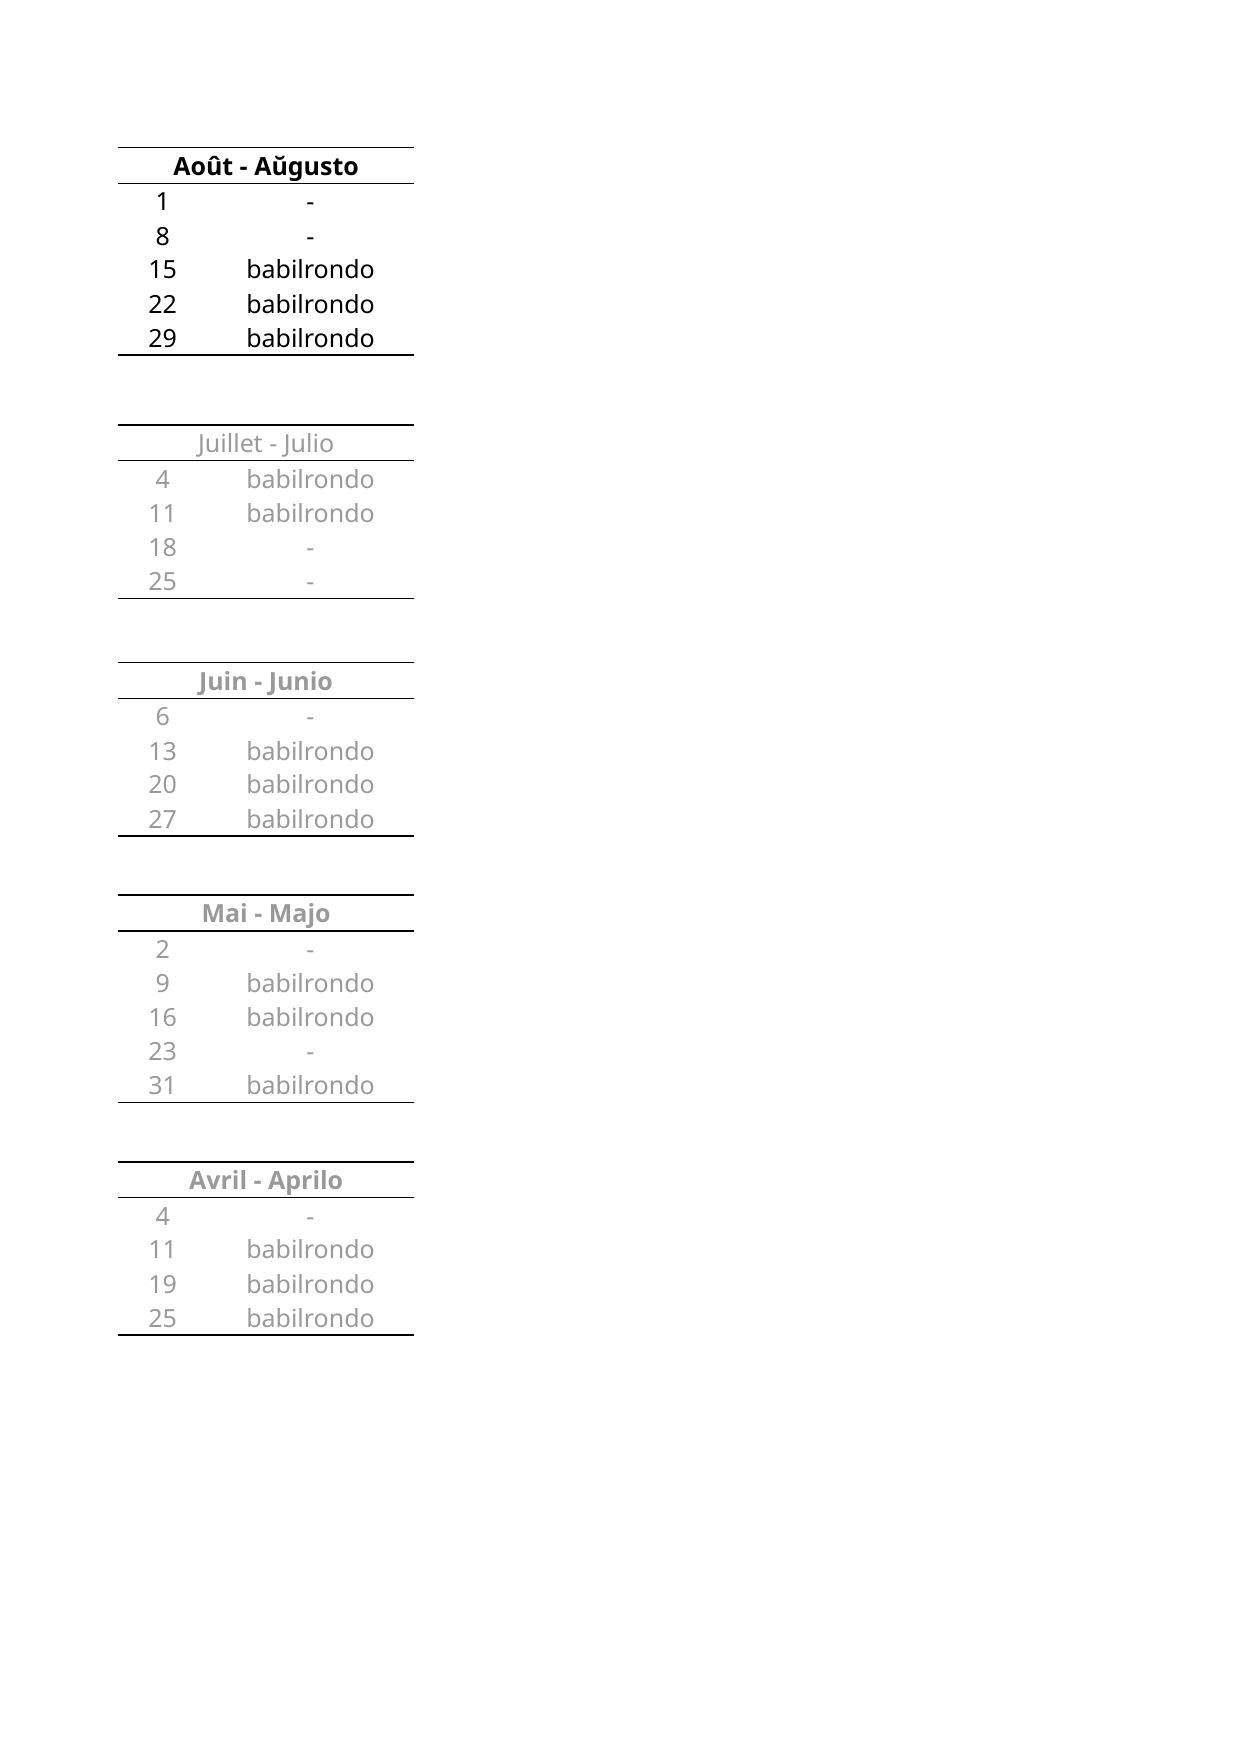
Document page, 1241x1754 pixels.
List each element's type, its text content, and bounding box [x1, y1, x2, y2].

table_cell - [207, 529, 414, 563]
table_cell babilrondo [207, 767, 414, 801]
table_cell - [207, 1034, 414, 1068]
table_cell babilrondo [207, 320, 414, 354]
table_cell 4 [118, 461, 207, 495]
table_cell babilrondo [207, 1000, 414, 1034]
table_cell 13 [118, 733, 207, 767]
table_cell - [207, 699, 414, 733]
table_cell 18 [118, 529, 207, 563]
table_cell 6 [118, 699, 207, 733]
table_cell 1 [118, 184, 207, 218]
table_cell - [207, 932, 414, 966]
table_header Août - Aŭgusto [118, 148, 414, 182]
table_cell 25 [118, 564, 207, 597]
table_cell 22 [118, 286, 207, 320]
table_cell 8 [118, 218, 207, 252]
table_cell 29 [118, 320, 207, 354]
table_cell babilrondo [207, 495, 414, 529]
table_cell 23 [118, 1034, 207, 1068]
table_cell 2 [118, 932, 207, 966]
table_cell babilrondo [207, 1068, 414, 1102]
table_cell - [207, 1198, 414, 1232]
table_cell babilrondo [207, 801, 414, 835]
table_cell 31 [118, 1068, 207, 1102]
table_cell babilrondo [207, 966, 414, 1000]
table_cell babilrondo [207, 1266, 414, 1300]
table_cell 16 [118, 1000, 207, 1034]
table_cell - [207, 564, 414, 597]
table_cell 20 [118, 767, 207, 801]
table_cell babilrondo [207, 1232, 414, 1266]
table_cell 11 [118, 495, 207, 529]
table_cell babilrondo [207, 286, 414, 320]
table_cell babilrondo [207, 461, 414, 495]
table_cell 9 [118, 966, 207, 1000]
table_cell babilrondo [207, 733, 414, 767]
table_header Mai - Majo [118, 896, 414, 930]
table_cell 25 [118, 1300, 207, 1334]
table_cell babilrondo [207, 252, 414, 286]
table_cell - [207, 184, 414, 218]
table_cell - [207, 218, 414, 252]
table_cell 11 [118, 1232, 207, 1266]
table_cell 19 [118, 1266, 207, 1300]
table_cell 4 [118, 1198, 207, 1232]
table_cell 15 [118, 252, 207, 286]
table_header Avril - Aprilo [118, 1163, 414, 1197]
table_cell babilrondo [207, 1300, 414, 1334]
table_header Juin - Junio [118, 663, 414, 697]
table_header Juillet - Julio [118, 426, 414, 460]
table_cell 27 [118, 801, 207, 835]
